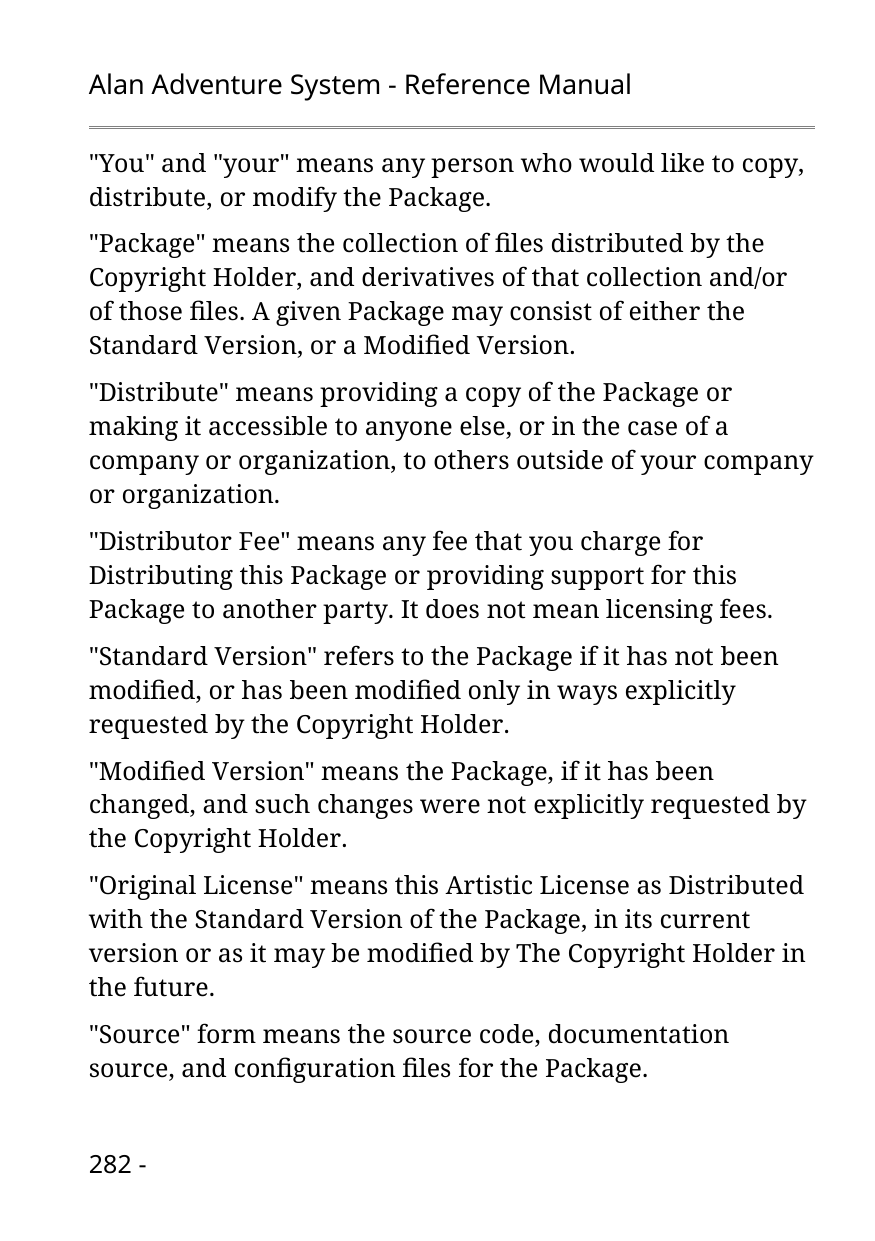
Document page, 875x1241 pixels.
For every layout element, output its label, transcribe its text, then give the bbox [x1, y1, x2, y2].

text "Modified Version" means the Package, if it has been changed, and such changes were not explicitly requested by the Copyright Holder. [88, 753, 815, 855]
text "Package" means the collection of files distributed by the Copyright Holder, and derivatives of that collection and/or of those files. A given Package may consist of either the Standard Version, or a Modified Version. [88, 226, 815, 362]
text "Standard Version" refers to the Package if it has not been modified, or has been modified only in ways explicitly requested by the Copyright Holder. [88, 639, 815, 741]
text "Source" form means the source code, documentation source, and configuration files for the Package. [88, 1017, 815, 1085]
text "Distributor Fee" means any fee that you charge for Distributing this Package or providing support for this Package to another party. It does not mean licensing fees. [88, 524, 815, 626]
text "Distribute" means providing a copy of the Package or making it accessible to anyone else, or in the case of a company or organization, to others outside of your company or organization. [88, 375, 815, 511]
text "You" and "your" means any person who would like to copy, distribute, or modify the Package. [88, 146, 815, 213]
text "Original License" means this Artistic License as Distributed with the Standard Version of the Package, in its current version or as it may be modified by The Copyright Holder in the future. [88, 868, 815, 1004]
